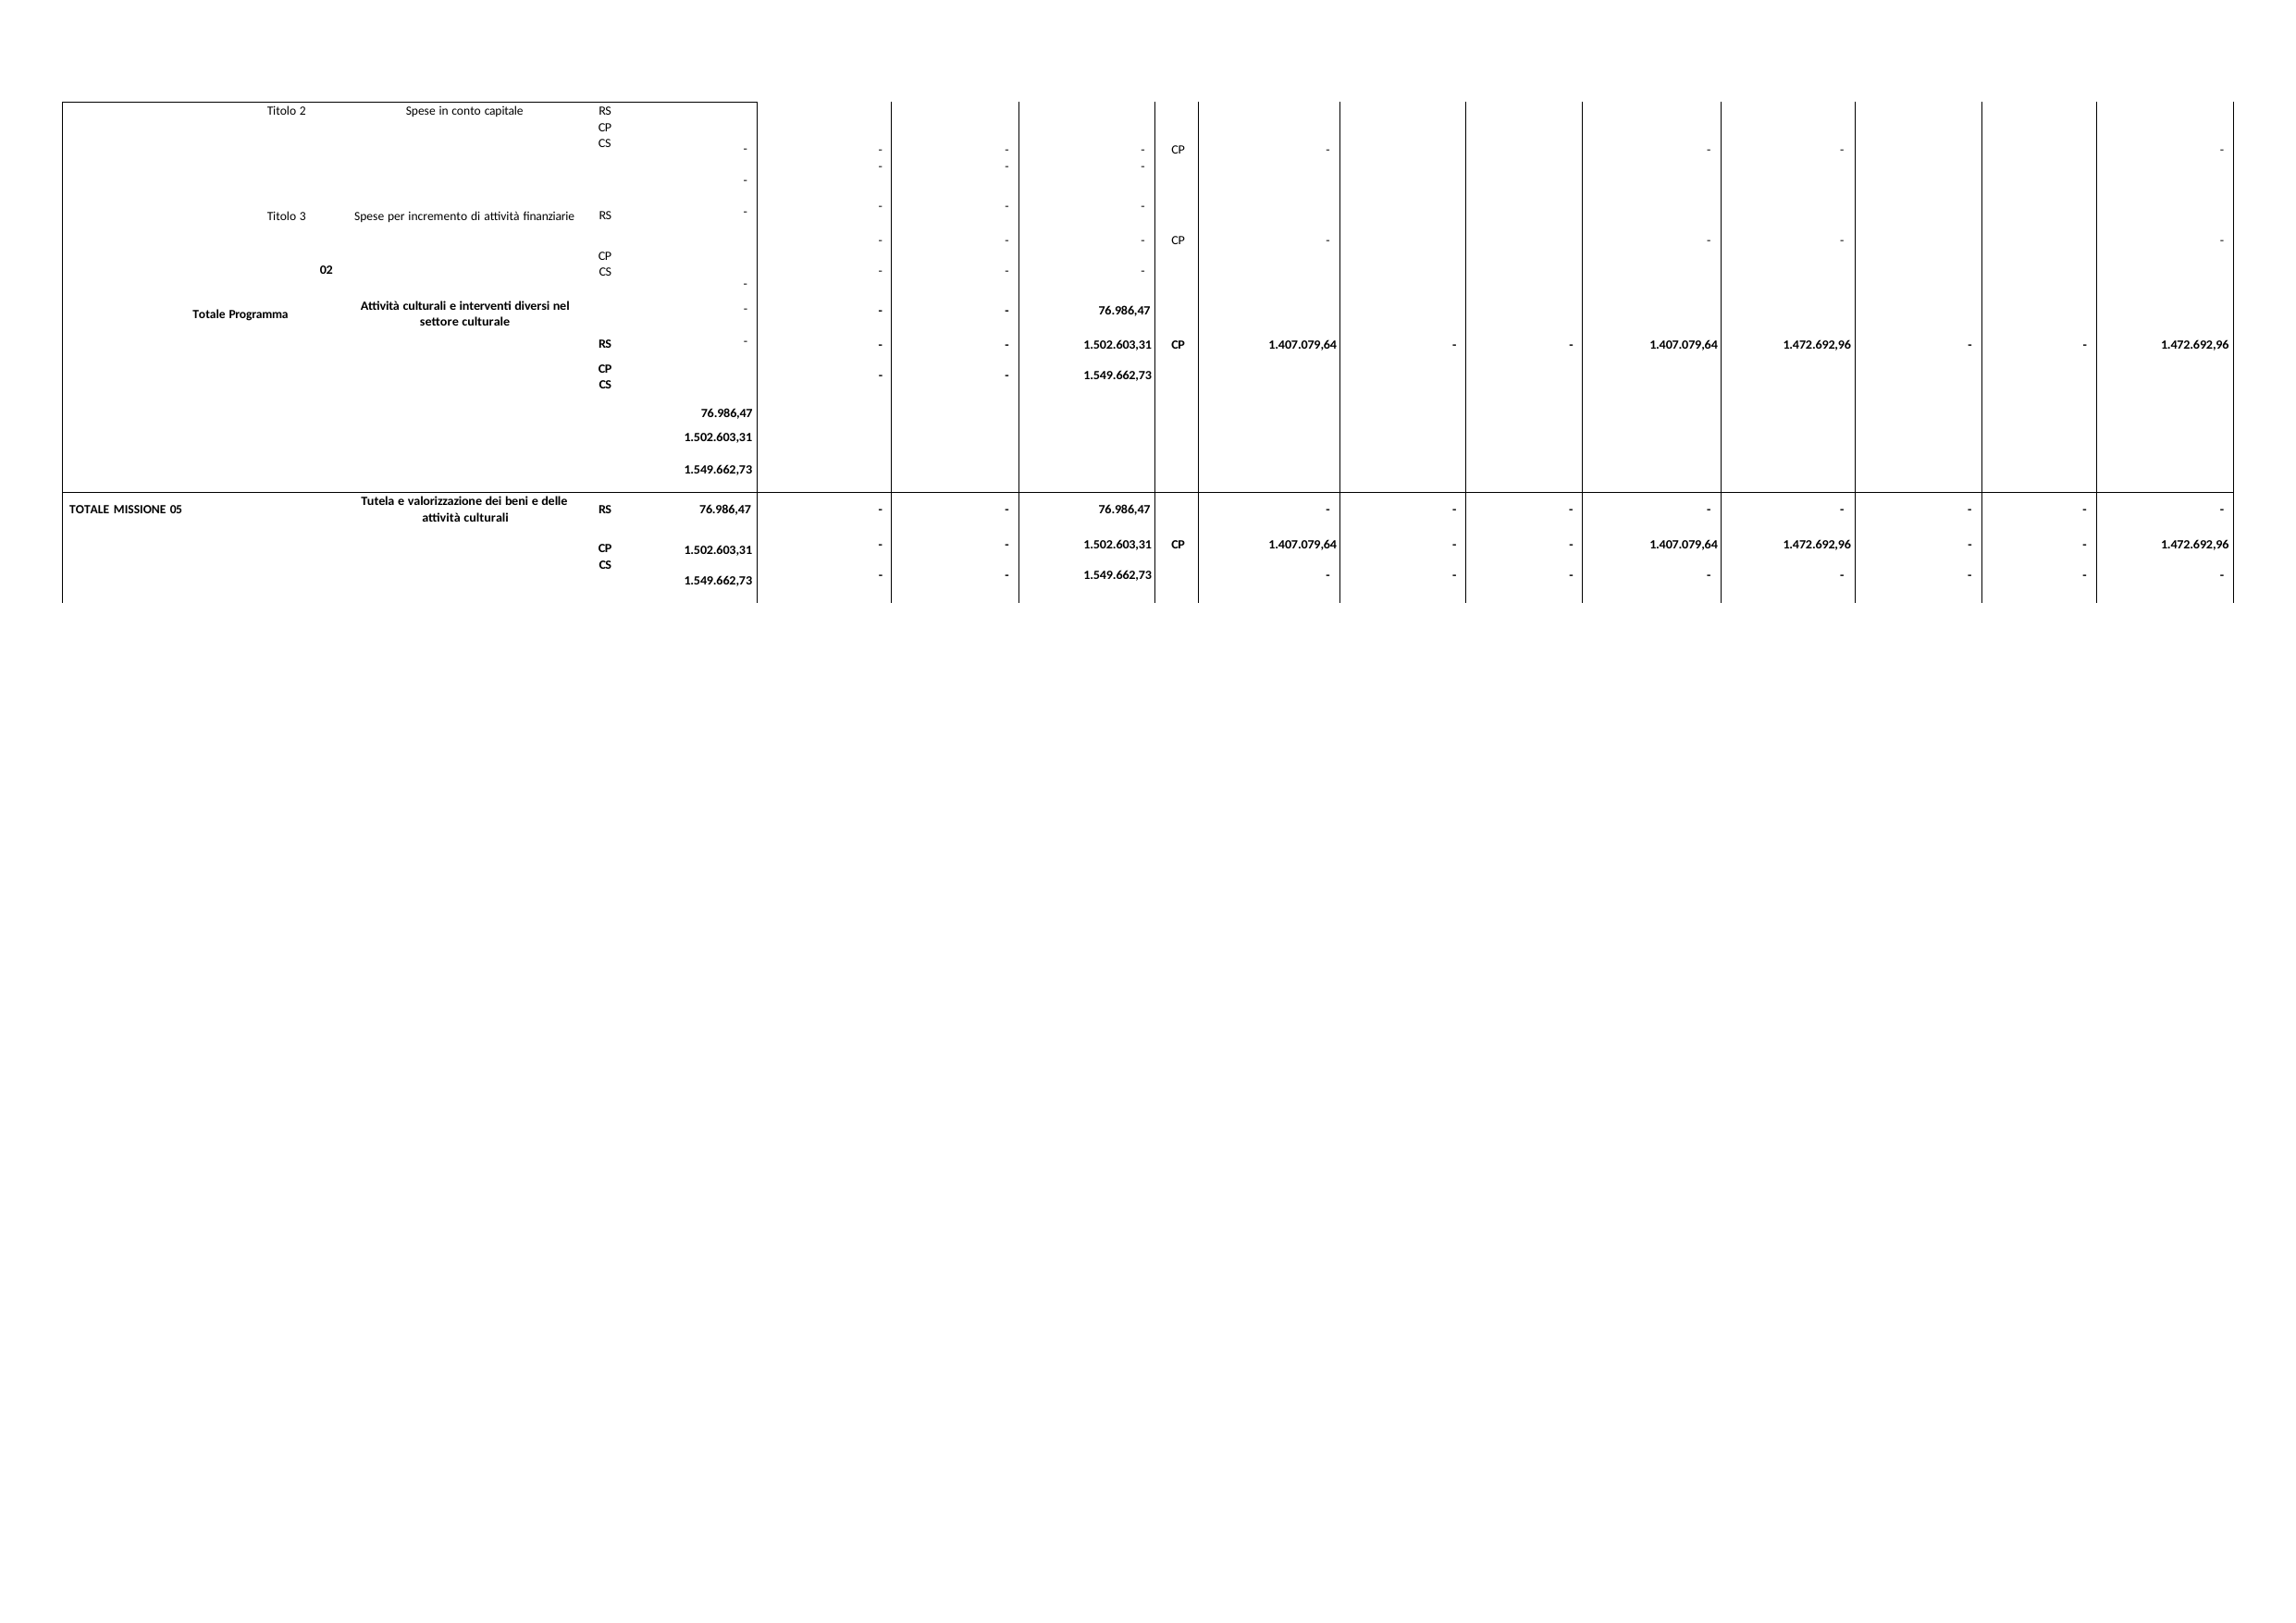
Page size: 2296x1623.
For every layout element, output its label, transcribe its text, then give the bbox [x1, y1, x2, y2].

table_cell [2097, 158, 2233, 186]
table_cell 1.472.692,96 [1722, 533, 1855, 567]
table_cell - [1019, 228, 1154, 263]
table_cell - [1982, 568, 2096, 603]
table_cell [2097, 186, 2233, 228]
table_cell - [1722, 228, 1855, 263]
table_cell [1340, 263, 1465, 290]
table_cell [1155, 102, 1198, 142]
table_cell TOTALE MISSIONE 05 [63, 493, 188, 603]
table_cell [1155, 158, 1198, 186]
table_cell [1856, 142, 1981, 158]
table_cell 1.407.079,64 [1583, 334, 1721, 367]
table_cell - [758, 290, 891, 334]
table_cell [1155, 263, 1198, 290]
table_cell 76.986,47 [1019, 493, 1154, 533]
table_cell [1856, 228, 1981, 263]
table_cell [1583, 367, 1721, 492]
table_cell [1466, 102, 1582, 142]
table_cell - [1199, 493, 1339, 533]
table_cell [2097, 290, 2233, 334]
table_cell - [1856, 533, 1981, 567]
table_cell - [892, 142, 1018, 158]
table_cell - [1466, 533, 1582, 567]
table_cell 1.502.603,31 [1019, 334, 1154, 367]
table_cell [1199, 186, 1339, 228]
table_cell RS CP CS [586, 493, 623, 603]
table_cell 1.472.692,96 [2097, 533, 2233, 567]
table_cell 1.549.662,73 [1019, 367, 1154, 492]
table_cell [1466, 367, 1582, 492]
table_cell 1.472.692,96 [2097, 334, 2233, 367]
table_cell 76.986,47 1.502.603,31 1.549.662,73 [624, 493, 757, 603]
table_cell [1466, 228, 1582, 263]
table_cell - [892, 158, 1018, 186]
table_cell [1466, 263, 1582, 290]
table_cell [63, 103, 188, 492]
table_cell [1199, 367, 1339, 492]
table_cell - [1583, 568, 1721, 603]
table_cell - [1199, 142, 1339, 158]
table_cell [1466, 158, 1582, 186]
table_cell [1982, 263, 2096, 290]
table_cell [1722, 186, 1855, 228]
table_cell 1.472.692,96 [1722, 334, 1855, 367]
table_cell [1982, 290, 2096, 334]
table_cell Spese in conto capitale Spese per incremento di attività finanziarie Attività culturali e interventi diversi nel settore culturale [343, 103, 586, 492]
table_cell - [2097, 142, 2233, 158]
table_cell - [1340, 533, 1465, 567]
table_cell - [758, 493, 891, 533]
table_cell [1199, 158, 1339, 186]
table_cell - [892, 533, 1018, 567]
table_cell CP [1155, 142, 1198, 158]
table_cell [1856, 263, 1981, 290]
table_cell Titolo 2 Titolo 3 Totale Programma [188, 103, 313, 492]
table_cell - [758, 533, 891, 567]
table_cell - [1856, 568, 1981, 603]
table_cell [1340, 158, 1465, 186]
table_cell - [892, 568, 1018, 603]
table_cell - [1019, 142, 1154, 158]
table_cell [1155, 493, 1198, 533]
table_cell - [892, 102, 1018, 142]
table_cell RS CP CS RS CP CS RS CP CS [586, 103, 623, 492]
table_cell [1199, 102, 1339, 142]
table_cell CP [1155, 533, 1198, 567]
table_cell - [892, 493, 1018, 533]
table_cell - [892, 290, 1018, 334]
table_cell CP [1155, 228, 1198, 263]
table_cell [1982, 142, 2096, 158]
table_cell - [1982, 493, 2096, 533]
table_cell - [758, 367, 891, 492]
table_cell CP [1155, 334, 1198, 367]
table_cell - [1856, 334, 1981, 367]
table_cell - - - - - - 76.986,47 1.502.603,31 1.549.662,73 [624, 103, 757, 492]
table_cell [1340, 102, 1465, 142]
table_cell - [892, 228, 1018, 263]
table_cell - [1466, 493, 1582, 533]
table_cell [1856, 367, 1981, 492]
table_cell 76.986,47 [1019, 290, 1154, 334]
table_cell [1199, 263, 1339, 290]
table_cell - [758, 568, 891, 603]
table_cell [1155, 290, 1198, 334]
table_cell [2097, 367, 2233, 492]
table_cell 1.407.079,64 [1199, 334, 1339, 367]
table_cell - [1199, 568, 1339, 603]
table_cell [1583, 186, 1721, 228]
table_cell [1340, 142, 1465, 158]
table_cell [1856, 290, 1981, 334]
table_cell [1340, 228, 1465, 263]
table_cell 1.407.079,64 [1583, 533, 1721, 567]
table_cell [1856, 158, 1981, 186]
table_cell [1155, 367, 1198, 492]
table_cell - [1583, 142, 1721, 158]
table_cell [1722, 158, 1855, 186]
table_cell [1155, 186, 1198, 228]
table_cell - [1019, 263, 1154, 290]
table_cell [1466, 142, 1582, 158]
table_cell - [1199, 228, 1339, 263]
table_cell [1982, 158, 2096, 186]
table_cell [1199, 290, 1339, 334]
table_cell [1155, 568, 1198, 603]
table_cell 02 [313, 103, 343, 492]
table_cell [1982, 367, 2096, 492]
table_cell - [758, 334, 891, 367]
table_cell [1722, 263, 1855, 290]
table_cell - [2097, 228, 2233, 263]
table_cell - [1340, 493, 1465, 533]
table_cell - [1019, 186, 1154, 228]
table_cell - [758, 186, 891, 228]
table_cell [1340, 290, 1465, 334]
table_cell - [1019, 158, 1154, 186]
table_cell 1.407.079,64 [1199, 533, 1339, 567]
table_cell [1982, 186, 2096, 228]
table_cell - [892, 186, 1018, 228]
table_cell [1722, 367, 1855, 492]
table_cell Tutela e valorizzazione dei beni e delle attività culturali [343, 493, 586, 603]
table_cell - [1019, 102, 1154, 142]
table_cell 1.502.603,31 [1019, 533, 1154, 567]
table_cell - [1583, 228, 1721, 263]
table_cell - [758, 158, 891, 186]
table_cell [1856, 102, 1981, 142]
table_cell - [892, 367, 1018, 492]
table_cell 1.549.662,73 [1019, 568, 1154, 603]
table_cell - [758, 263, 891, 290]
table_cell - [1466, 334, 1582, 367]
table_cell [1982, 228, 2096, 263]
table_cell - [1340, 334, 1465, 367]
table_cell - [1982, 533, 2096, 567]
table_cell [1340, 186, 1465, 228]
table_cell [1722, 102, 1855, 142]
table_cell - [2097, 493, 2233, 533]
table_cell [1340, 367, 1465, 492]
table_cell - [758, 142, 891, 158]
table_cell - [1722, 493, 1855, 533]
table_cell [188, 493, 313, 603]
table_cell [1466, 290, 1582, 334]
table_cell [1856, 186, 1981, 228]
table_cell [1982, 102, 2096, 142]
table_cell - [758, 102, 891, 142]
table_cell [1466, 186, 1582, 228]
table_cell [1583, 102, 1721, 142]
table_cell - [1583, 493, 1721, 533]
table_cell [1583, 158, 1721, 186]
table_cell [2097, 263, 2233, 290]
table_cell - [1466, 568, 1582, 603]
table_cell - [1982, 334, 2096, 367]
table_cell - [1340, 568, 1465, 603]
table_cell - [1856, 493, 1981, 533]
table_cell [2097, 102, 2233, 142]
table_cell - [1722, 142, 1855, 158]
table_cell [1583, 290, 1721, 334]
table_cell - [758, 228, 891, 263]
table_cell [1583, 263, 1721, 290]
table_cell - [2097, 568, 2233, 603]
table_cell [313, 493, 343, 603]
table_cell - [892, 263, 1018, 290]
table_cell [1722, 290, 1855, 334]
table_cell - [1722, 568, 1855, 603]
table_cell - [892, 334, 1018, 367]
